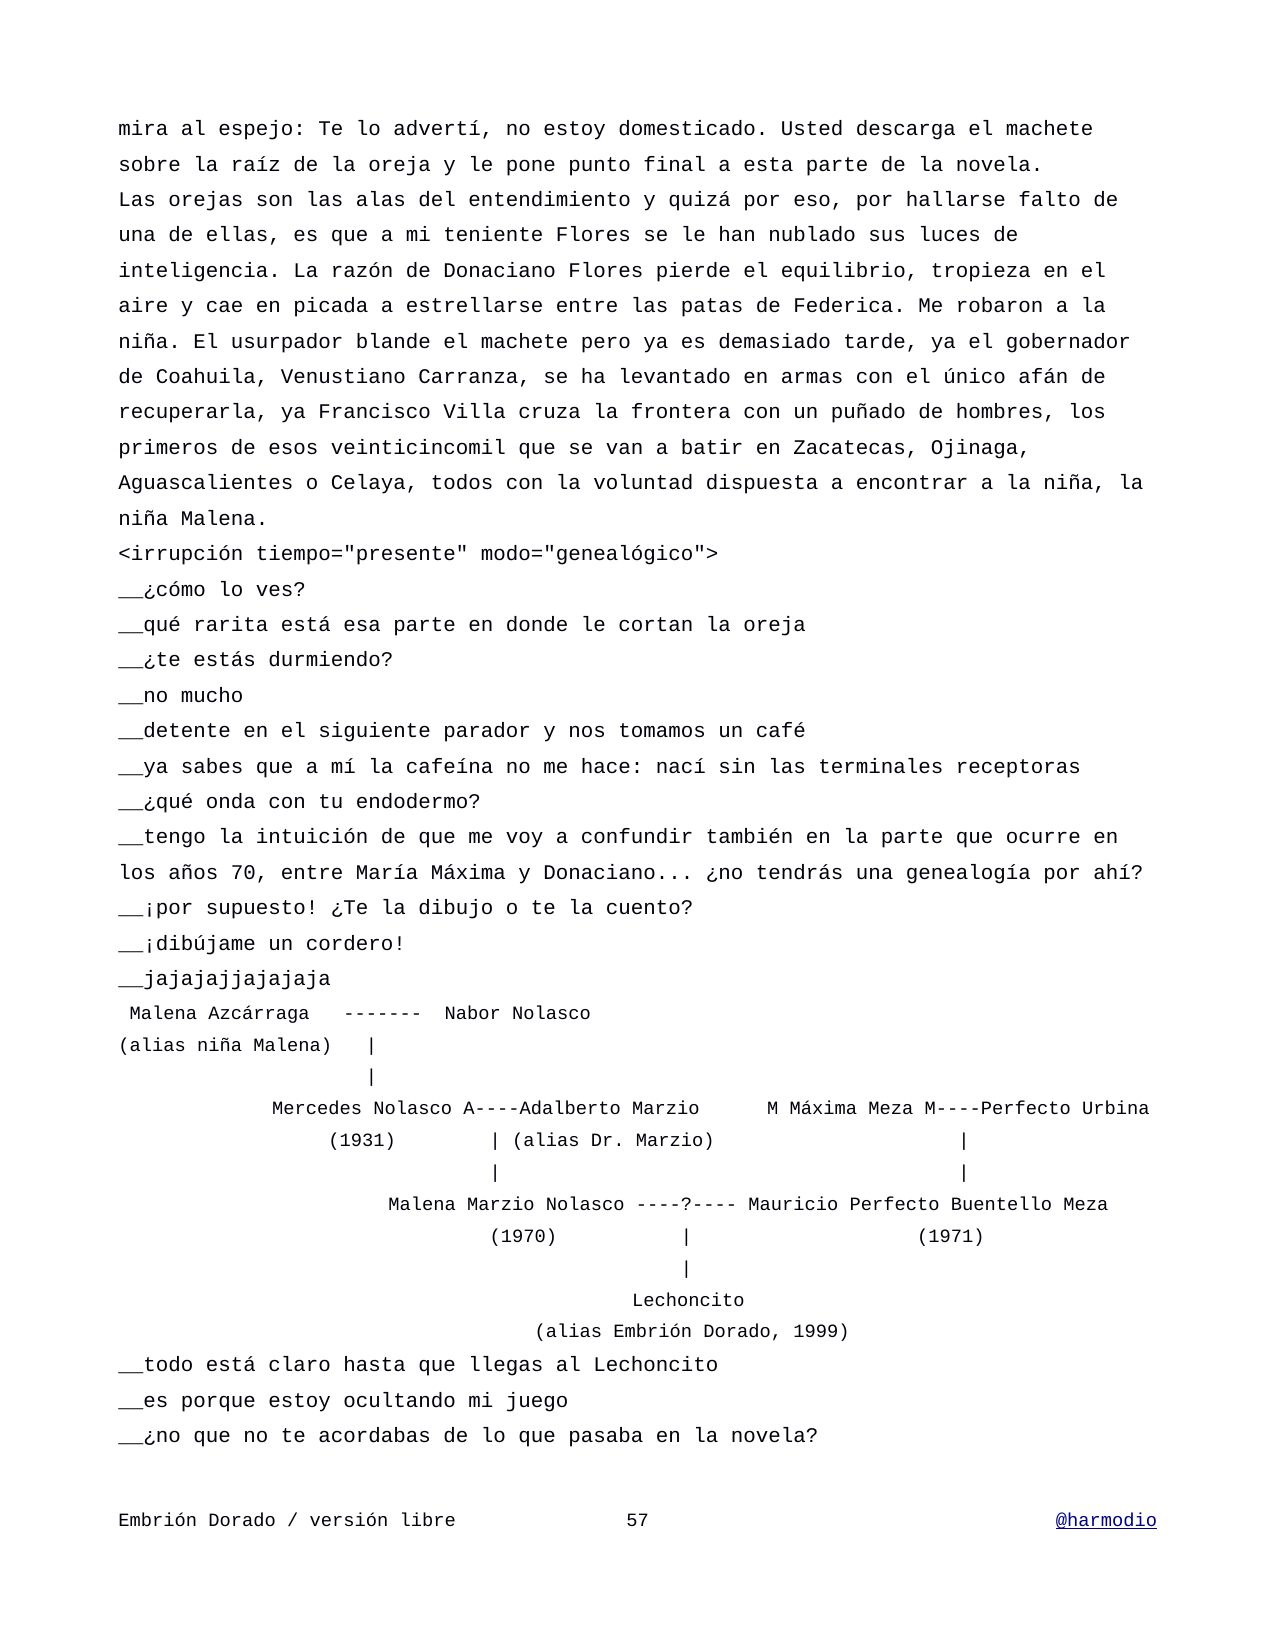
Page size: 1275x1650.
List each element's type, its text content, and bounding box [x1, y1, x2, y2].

text Malena Marzio Nolasco ----?---- Mauricio Perfecto Buentello Meza [118, 1195, 1157, 1216]
text __tengo la intuición de que me voy a confundir también en la parte que ocurre en los años 70, entre María Máxima y Donaciano... ¿no tendrás una genealogía por ahí? [118, 826, 1157, 886]
text (alias niña Malena) | [118, 1035, 1157, 1057]
text __¡por supuesto! ¿Te la dibujo o te la cuento? [118, 897, 1157, 921]
text __jajajajjajajaja [118, 968, 1157, 992]
text Lechoncito [118, 1290, 1157, 1312]
text __ya sabes que a mí la cafeína no me hace: nací sin las terminales receptoras [118, 756, 1157, 779]
text | | [118, 1163, 1157, 1184]
text Mercedes Nolasco A----Adalberto Marzio M Máxima Meza M----Perfecto Urbina (1931) | (alias Dr. Marzio) | [118, 1099, 1157, 1152]
text __es porque estoy ocultando mi juego [118, 1389, 1157, 1413]
text Malena Azcárraga ------- Nabor Nolasco [118, 1003, 1157, 1025]
text __detente en el siguiente parador y nos tomamos un café [118, 720, 1157, 744]
text __¿te estás durmiendo? [118, 649, 1157, 673]
text | [118, 1258, 1157, 1280]
text __todo está claro hasta que llegas al Lechoncito [118, 1354, 1157, 1378]
text __¿qué onda con tu endodermo? [118, 791, 1157, 815]
text Las orejas son las alas del entendimiento y quizá por eso, por hallarse falto de una de ellas, es que a mi teniente Flores se le han nublado sus luces de inteligencia. La razón de Donaciano Flores pierde el equilibrio, tropieza en el aire y cae en picada a estrellarse entre las patas de Federica. Me robaron a la niña. El usurpador blande el machete pero ya es demasiado tarde, ya el gobernador de Coahuila, Venustiano Carranza, se ha levantado en armas con el único afán de recuperarla, ya Francisco Villa cruza la frontera con un puñado de hombres, los primeros de esos veinticincomil que se van a batir en Zacatecas, Ojinaga, Aguascalientes o Celaya, todos con la voluntad dispuesta a encontrar a la niña, la niña Malena. [118, 189, 1157, 531]
text __qué rarita está esa parte en donde le cortan la oreja [118, 614, 1157, 638]
text <irrupción tiempo="presente" modo="genealógico"> [118, 543, 1157, 567]
text (1970) | (1971) [118, 1227, 1157, 1248]
text __no mucho [118, 685, 1157, 708]
text mira al espejo: Te lo advertí, no estoy domesticado. Usted descarga el machete sobre la raíz de la oreja y le pone punto final a esta parte de la novela. [118, 118, 1157, 177]
text (alias Embrión Dorado, 1999) [118, 1322, 1157, 1343]
text __¡dibújame un cordero! [118, 933, 1157, 956]
text | [118, 1067, 1157, 1088]
text __¿cómo lo ves? [118, 578, 1157, 602]
text __¿no que no te acordabas de lo que pasaba en la novela? [118, 1425, 1157, 1449]
